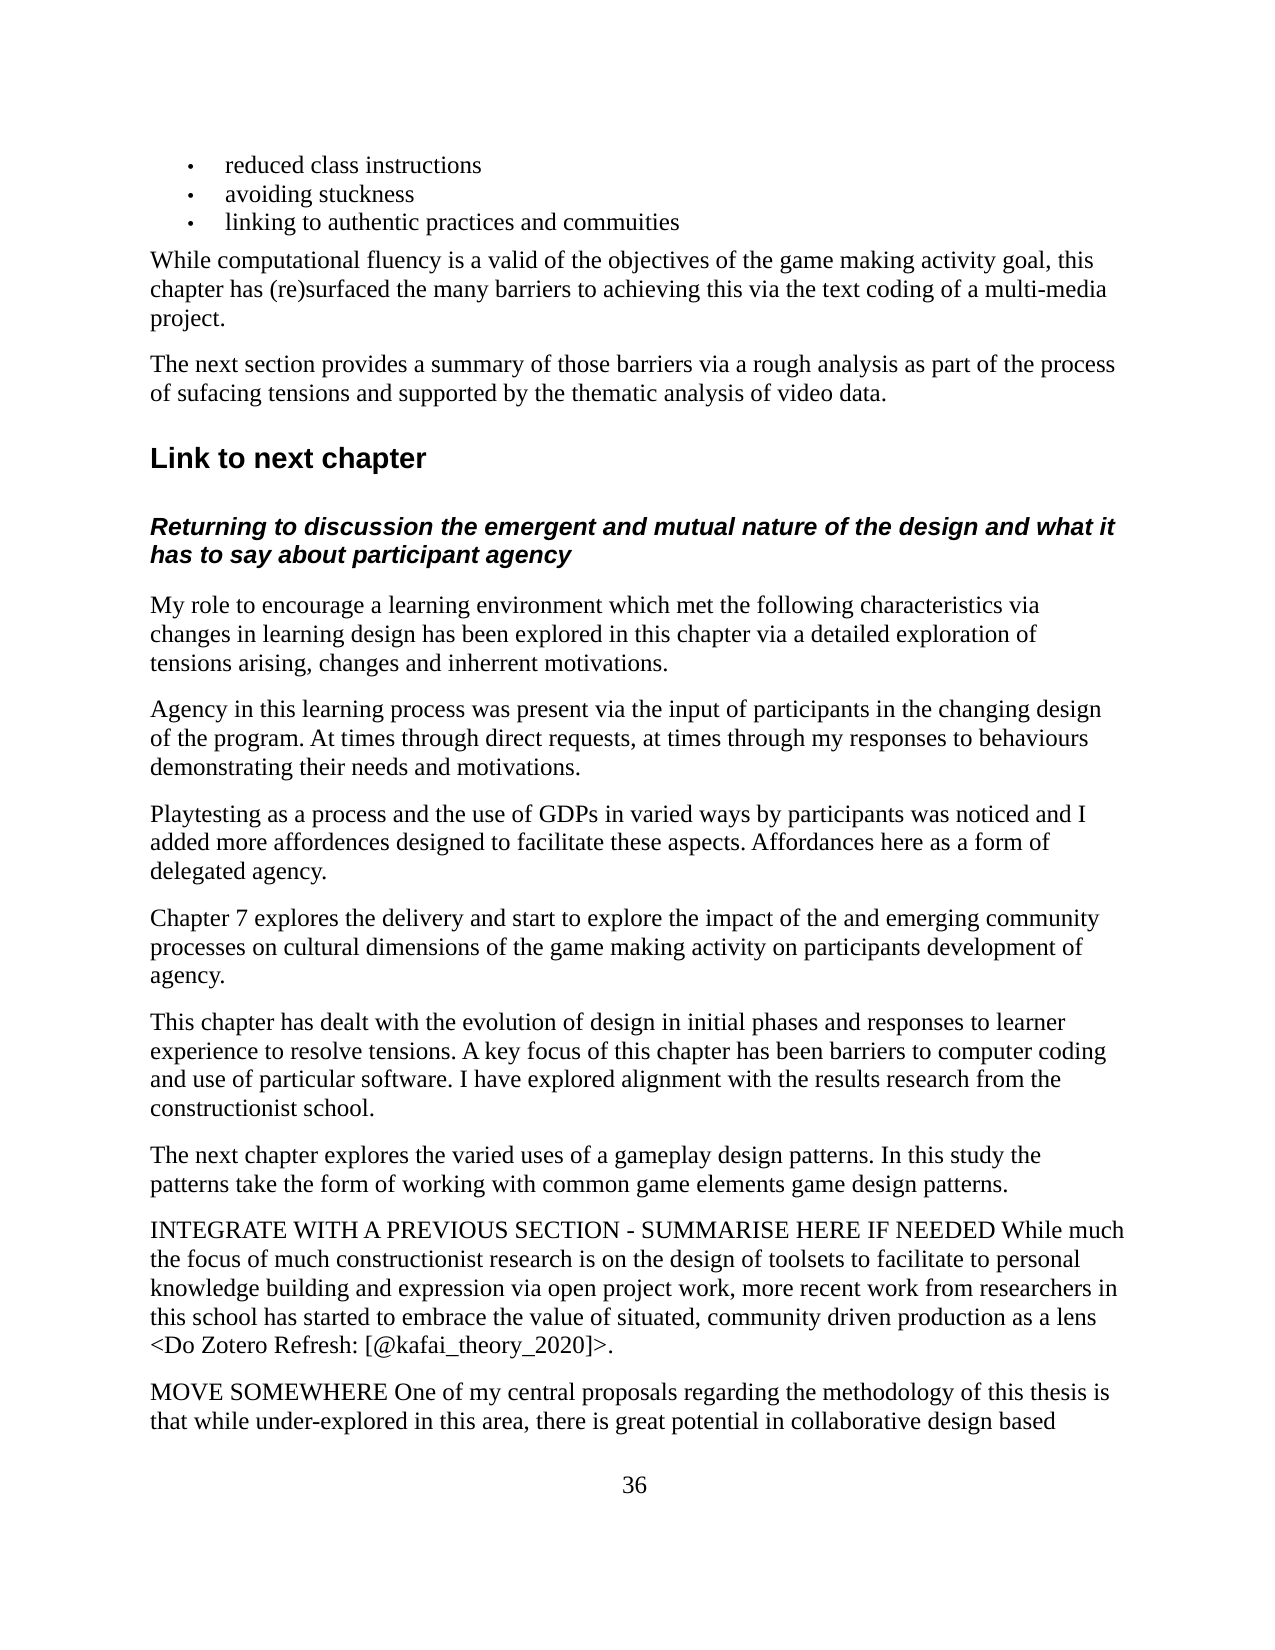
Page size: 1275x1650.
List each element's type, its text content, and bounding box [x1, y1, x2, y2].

text MOVE SOMEWHERE One of my central proposals regarding the methodology of this thesis is that while under-explored in this area, there is great potential in collaborative design based [150, 1377, 1125, 1434]
list avoiding stuckness [187, 179, 1125, 207]
text INTEGRATE WITH A PREVIOUS SECTION - SUMMARISE HERE IF NEEDED While much the focus of much constructionist research is on the design of toolsets to facilitate to personal knowledge building and expression via open project work, more recent work from researchers in this school has started to embrace the value of situated, community driven production as a lens <Do Zotero Refresh: [@kafai_theory_2020]>. [150, 1215, 1125, 1359]
subtitle Returning to discussion the emergent and mutual nature of the design and what it has to say about participant agency [150, 512, 1125, 569]
text While computational fluency is a valid of the objectives of the game making activity goal, this chapter has (re)surfaced the many barriers to achieving this via the text coding of a multi-media project. [150, 245, 1125, 331]
list linking to authentic practices and commuities [187, 207, 1125, 236]
text My role to encourage a learning environment which met the following characteristics via changes in learning design has been explored in this chapter via a detailed exploration of tensions arising, changes and inherrent motivations. [150, 590, 1125, 677]
subtitle Link to next chapter [150, 441, 1125, 474]
text The next section provides a summary of those barriers via a rough analysis as part of the process of sufacing tensions and supported by the thematic analysis of video data. [150, 349, 1125, 407]
text The next chapter explores the varied uses of a gameplay design patterns. In this study the patterns take the form of working with common game elements game design patterns. [150, 1140, 1125, 1197]
text Playtesting as a process and the use of GDPs in varied ways by participants was noticed and I added more affordences designed to facilitate these aspects. Affordances here as a form of delegated agency. [150, 799, 1125, 885]
text Chapter 7 explores the delivery and start to explore the impact of the and emerging community processes on cultural dimensions of the game making activity on participants development of agency. [150, 903, 1125, 989]
text Agency in this learning process was present via the input of participants in the changing design of the program. At times through direct requests, at times through my responses to behaviours demonstrating their needs and motivations. [150, 694, 1125, 781]
list reduced class instructions [187, 150, 1125, 179]
text This chapter has dealt with the evolution of design in initial phases and responses to learner experience to resolve tensions. A key focus of this chapter has been barriers to computer coding and use of particular software. I have explored alignment with the results research from the constructionist school. [150, 1007, 1125, 1122]
